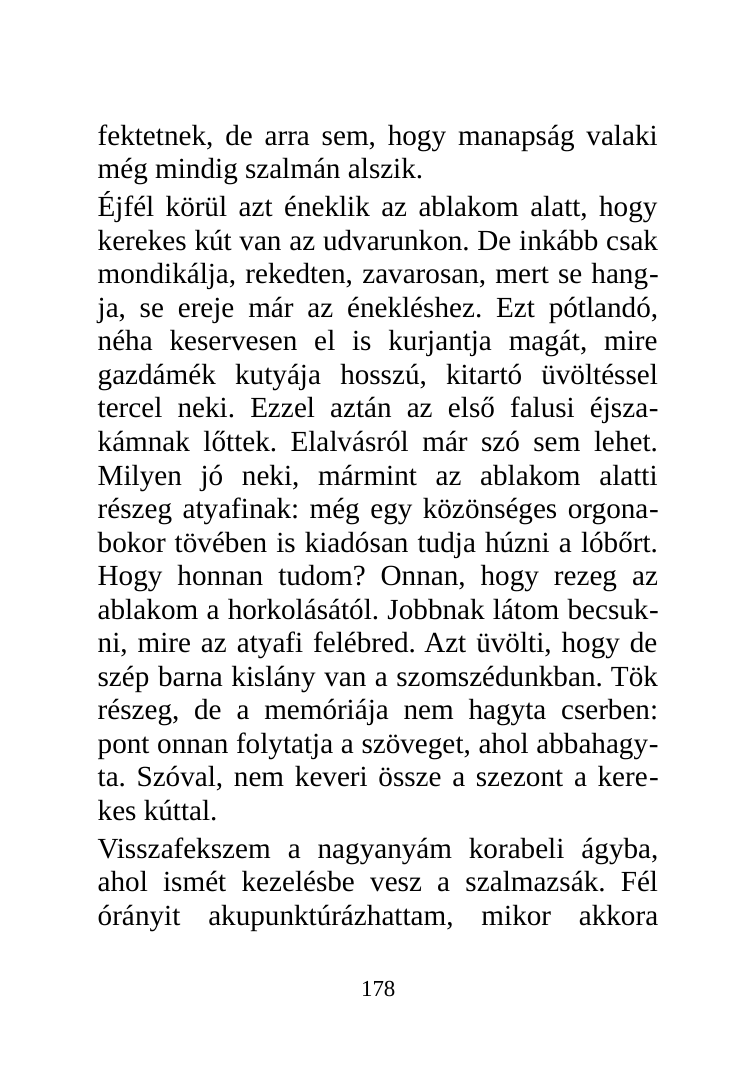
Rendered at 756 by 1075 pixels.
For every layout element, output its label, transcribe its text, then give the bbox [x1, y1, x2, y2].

text Visszafekszem a nagyanyám korabeli ágyba, ahol ismét kezelésbe vesz a szalmazsák. Fél órá­nyit akupunktúrázhattam, mikor akkora [97, 831, 658, 931]
text Éjfél körül azt éneklik az ablakom alatt, hogy kerekes kút van az udvarunkon. De inkább csak mondikálja, rekedten, zavarosan, mert se hang­ja, se ereje már az énekléshez. Ezt pótlandó, néha keservesen el is kurjantja magát, mire gazdámék kutyája hosszú, kitartó üvöltéssel tercel neki. Ezzel aztán az első falusi éjsza­kámnak lőttek. Elalvásról már szó sem lehet. Milyen jó neki, mármint az ablakom alatti részeg atyafinak: még egy közönséges orgona­bokor tövében is kiadósan tudja húzni a lóbőrt. Hogy honnan tudom? Onnan, hogy rezeg az abla­kom a horkolásától. Jobbnak látom becsuk­ni, mire az atyafi felébred. Azt üvölti, hogy de szép barna kislány van a szomszédunkban. Tök részeg, de a memóriája nem hagyta cserben: pont onnan folytatja a szöveget, ahol abbahagy­ta. Szóval, nem keveri össze a szezont a kere­kes kúttal. [97, 189, 658, 827]
text fektetnek, de arra sem, hogy manapság valaki még mindig szalmán alszik. [97, 118, 658, 185]
